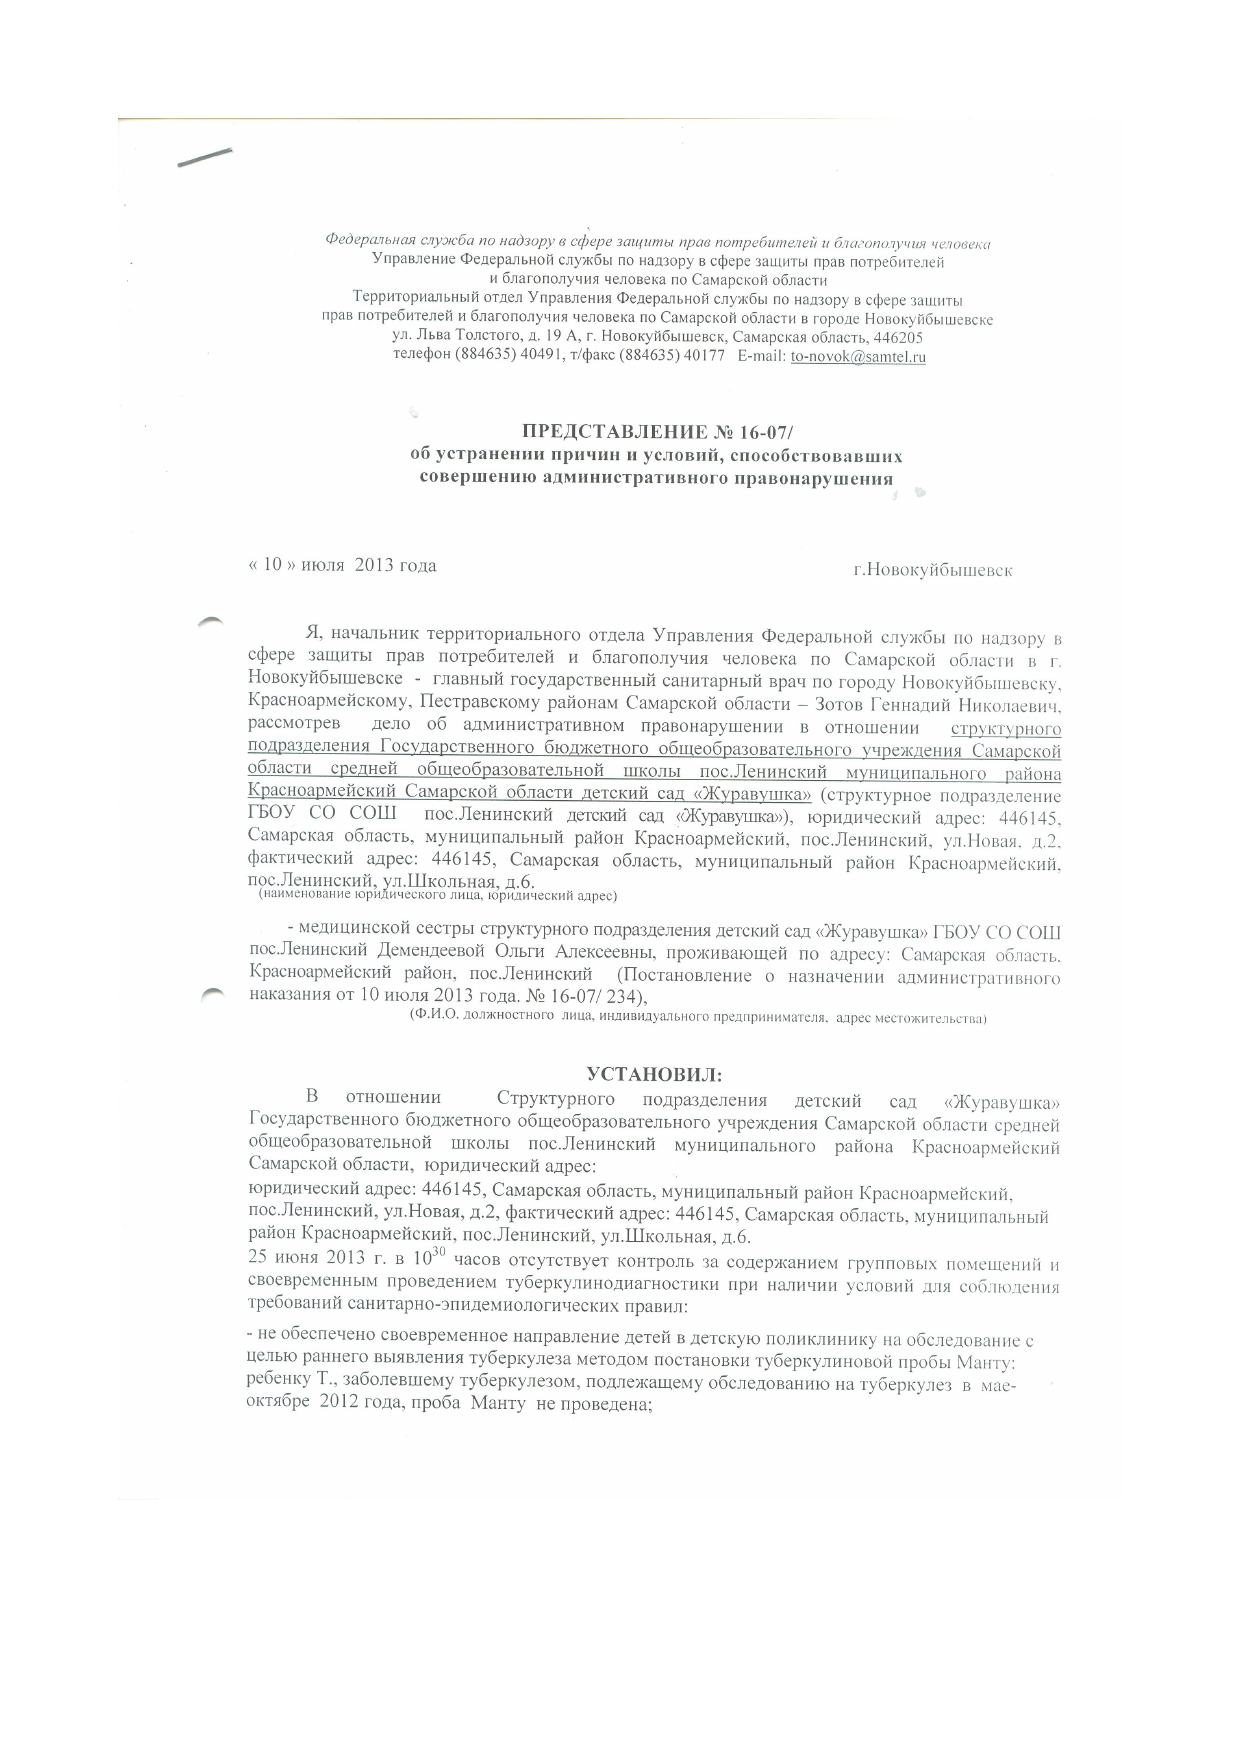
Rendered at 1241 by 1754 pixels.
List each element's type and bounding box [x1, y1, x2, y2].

picture [118, 118, 1122, 1500]
